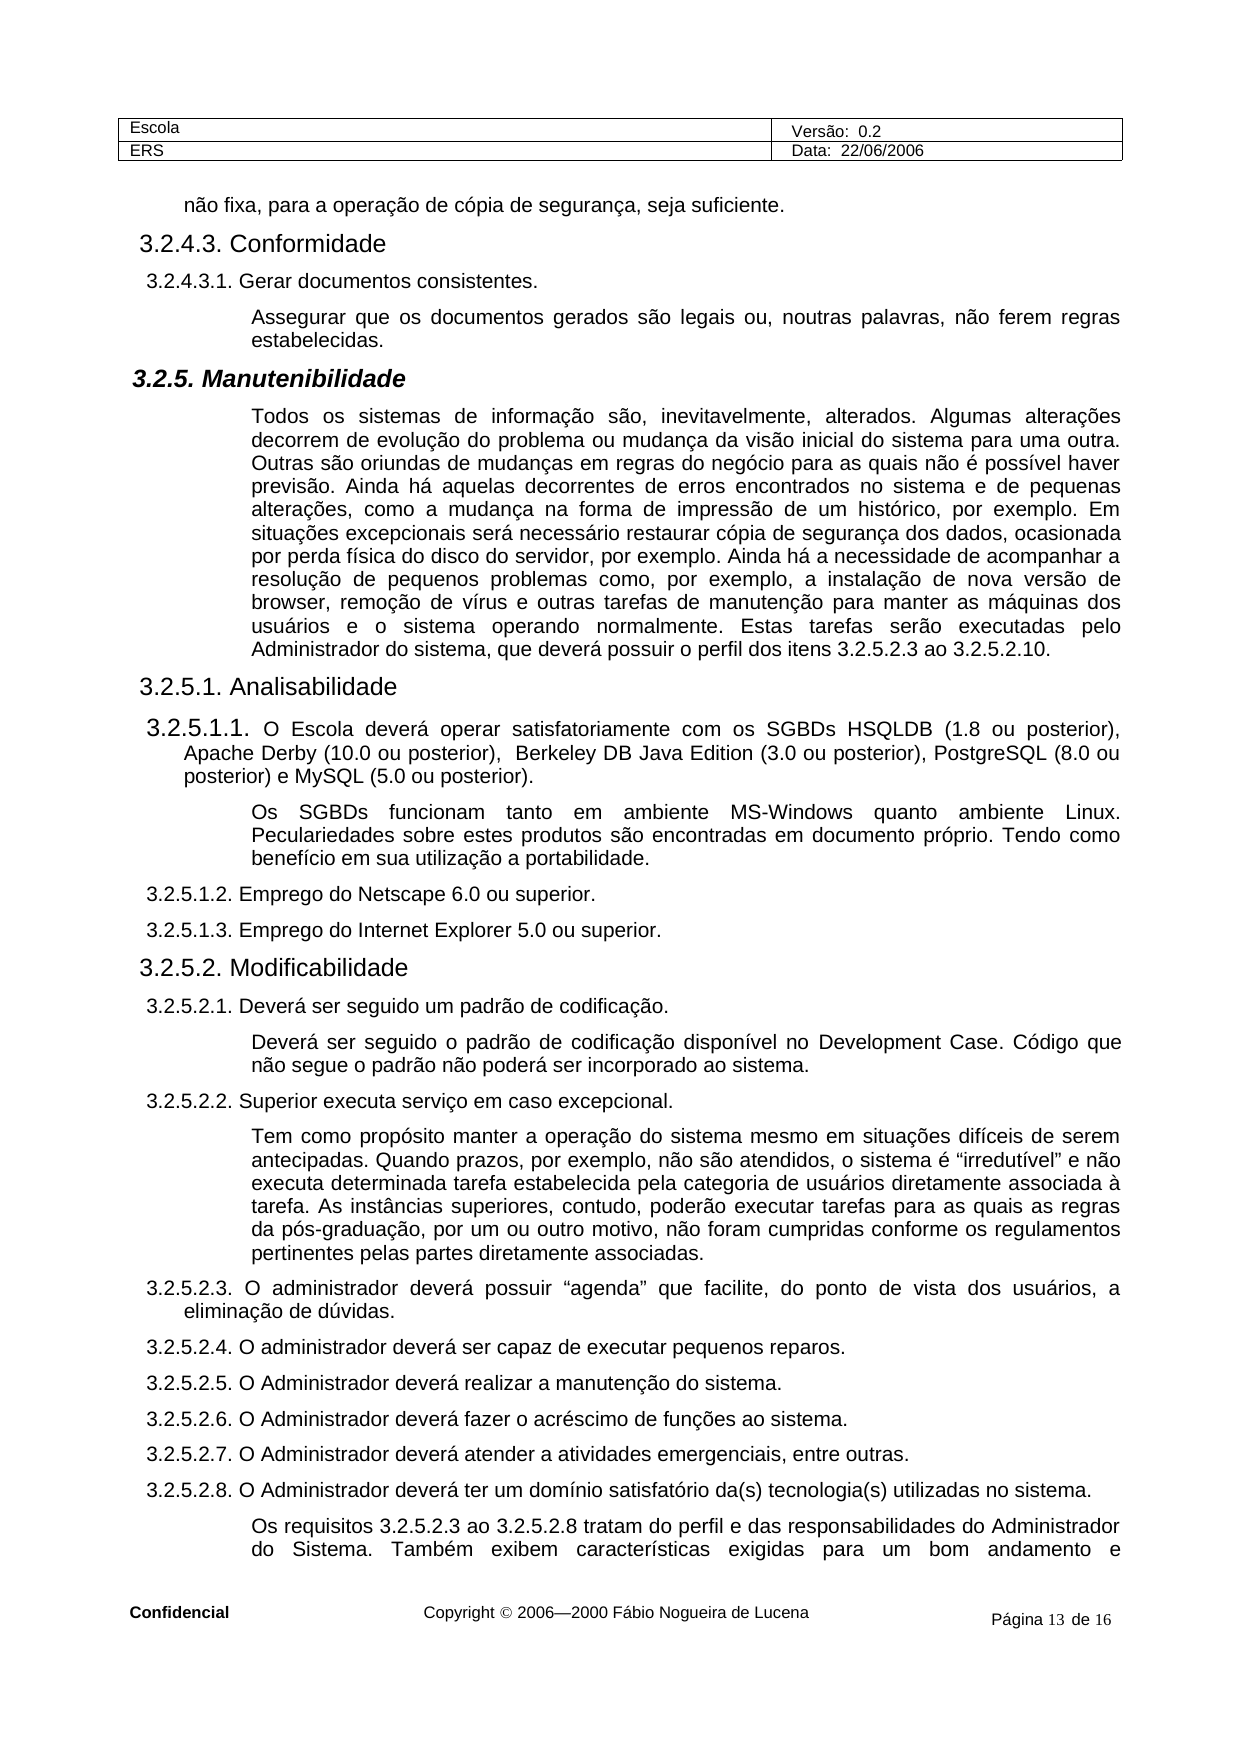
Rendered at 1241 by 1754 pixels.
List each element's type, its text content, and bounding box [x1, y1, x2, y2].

list O administrador deverá ser capaz de executar pequenos reparos. [146, 1336, 1122, 1359]
list Superior executa serviço em caso excepcional. [146, 1089, 1122, 1112]
list O Administrador deverá realizar a manutenção do sistema. [146, 1371, 1122, 1395]
list Manutenibilidade [132, 365, 1122, 393]
list O Administrador deverá ter um domínio satisfatório da(s) tecnologia(s) utilizadas no sistema. [146, 1479, 1122, 1502]
list Deverá ser seguido um padrão de codificação. [146, 994, 1122, 1018]
text Tem como propósito manter a operação do sistema mesmo em situações difíceis de serem antecipadas. Quando prazos, por exemplo, não são atendidos, o sistema é “irredutível” e não executa determinada tarefa estabelecida pela categoria de usuários diretamente associada à tarefa. As instâncias superiores, contudo, poderão executar tarefas para as quais as regras da pós-graduação, por um ou outro motivo, não foram cumpridas conforme os regulamentos pertinentes pelas partes diretamente associadas. [251, 1125, 1122, 1264]
list O Administrador deverá fazer o acréscimo de funções ao sistema. [146, 1407, 1122, 1430]
text Os requisitos 3.2.5.2.3 ao 3.2.5.2.8 tratam do perfil e das responsabilidades do Administrador do Sistema. Também exibem características exigidas para um bom andamento e [251, 1514, 1122, 1561]
list Modificabilidade [139, 954, 1122, 982]
text Assegurar que os documentos gerados são legais ou, noutras palavras, não ferem regras estabelecidas. [251, 306, 1122, 352]
list Conformidade [139, 229, 1122, 257]
list Emprego do Netscape 6.0 ou superior. [146, 883, 1122, 906]
text Os SGBDs funcionam tanto em ambiente MS-Windows quanto ambiente Linux. Peculariedades sobre estes produtos são encontradas em documento próprio. Tendo como benefício em sua utilização a portabilidade. [251, 800, 1122, 870]
list O Administrador deverá atender a atividades emergenciais, entre outras. [146, 1443, 1122, 1466]
text Deverá ser seguido o padrão de codificação disponível no Development Case. Código que não segue o padrão não poderá ser incorporado ao sistema. [251, 1030, 1122, 1077]
text Todos os sistemas de informação são, inevitavelmente, alterados. Algumas alterações decorrem de evolução do problema ou mudança da visão inicial do sistema para uma outra. Outras são oriundas de mudanças em regras do negócio para as quais não é possível haver previsão. Ainda há aquelas decorrentes de erros encontrados no sistema e de pequenas alterações, como a mudança na forma de impressão de um histórico, por exemplo. Em situações excepcionais será necessário restaurar cópia de segurança dos dados, ocasionada por perda física do disco do servidor, por exemplo. Ainda há a necessidade de acompanhar a resolução de pequenos problemas como, por exemplo, a instalação de nova versão de browser, remoção de vírus e outras tarefas de manutenção para manter as máquinas dos usuários e o sistema operando normalmente. Estas tarefas serão executadas pelo Administrador do sistema, que deverá possuir o perfil dos itens 3.2.5.2.3 ao 3.2.5.2.10. [251, 405, 1122, 661]
list Analisabilidade [139, 673, 1122, 701]
list O Escola deverá operar satisfatoriamente com os SGBDs HSQLDB (1.8 ou posterior), Apache Derby (10.0 ou posterior), Berkeley DB Java Edition (3.0 ou posterior), PostgreSQL (8.0 ou posterior) e MySQL (5.0 ou posterior). [146, 713, 1122, 788]
list não fixa, para a operação de cópia de segurança, seja suficiente. [146, 194, 1122, 217]
list Gerar documentos consistentes. [146, 270, 1122, 293]
list O administrador deverá possuir “agenda” que facilite, do ponto de vista dos usuários, a eliminação de dúvidas. [146, 1277, 1122, 1323]
list Emprego do Internet Explorer 5.0 ou superior. [146, 918, 1122, 942]
